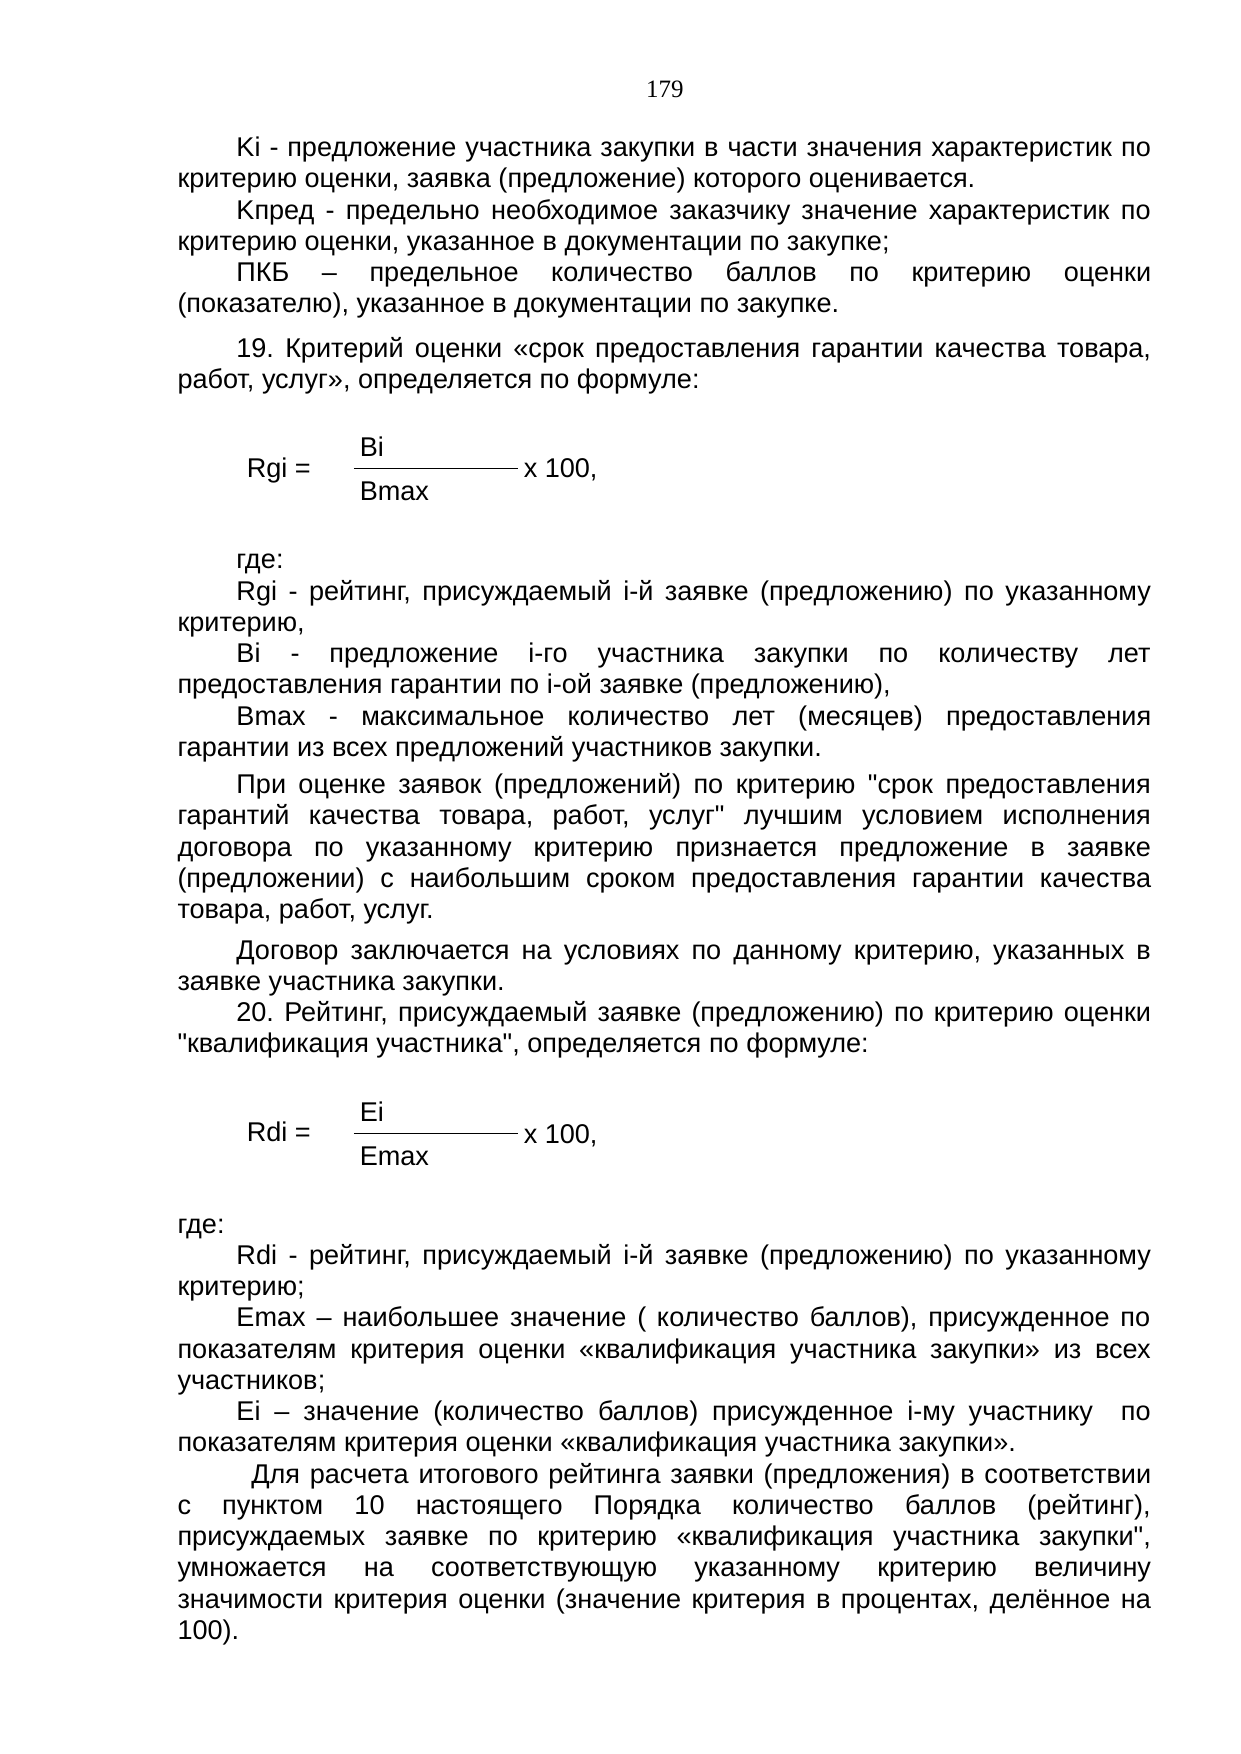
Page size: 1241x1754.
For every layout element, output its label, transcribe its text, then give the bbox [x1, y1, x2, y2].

text Rdi - рейтинг, присуждаемый i-й заявке (предложению) по указанному критерию; [177, 1239, 1152, 1301]
text Rgi - рейтинг, присуждаемый i-й заявке (предложению) по указанному критерию, [177, 574, 1152, 637]
table_header х 100, [518, 1090, 630, 1176]
table_header Bi [354, 426, 518, 468]
text где: [177, 543, 1152, 574]
text Ki - предложение участника закупки в части значения характеристик по критерию оценки, заявка (предложение) которого оценивается. [177, 131, 1152, 194]
table_header Rgi = [182, 426, 354, 512]
table_header Rdi = [182, 1090, 354, 1176]
text Договор заключается на условиях по данному критерию, указанных в заявке участника закупки. [177, 934, 1152, 996]
text где: [177, 1208, 1152, 1239]
text Bi - предложение i-го участника закупки по количеству лет предоставления гарантии по i-ой заявке (предложению), [177, 637, 1152, 699]
text При оценке заявок (предложений) по критерию "срок предоставления гарантий качества товара, работ, услуг" лучшим условием исполнения договора по указанному критерию признается предложение в заявке (предложении) с наибольшим сроком предоставления гарантии качества товара, работ, услуг. [177, 768, 1152, 924]
table_cell Emax [354, 1134, 518, 1176]
text Kпред - предельно необходимое заказчику значение характеристик по критерию оценки, указанное в документации по закупке; [177, 194, 1152, 256]
table_header Ei [354, 1090, 518, 1133]
table_cell Bmax [354, 469, 518, 512]
text ПКБ – предельное количество баллов по критерию оценки (показателю), указанное в документации по закупке. [177, 256, 1152, 319]
text Emax – наибольшее значение ( количество баллов), присужденное по показателям критерия оценки «квалификация участника закупки» из всех участников; [177, 1301, 1152, 1395]
text 20. Рейтинг, присуждаемый заявке (предложению) по критерию оценки "квалификация участника", определяется по формуле: [177, 996, 1152, 1059]
text Ei – значение (количество баллов) присужденное i-му участнику по показателям критерия оценки «квалификация участника закупки». [177, 1395, 1152, 1458]
text 19. Критерий оценки «срок предоставления гарантии качества товара, работ, услуг», определяется по формуле: [177, 332, 1152, 394]
text Для расчета итогового рейтинга заявки (предложения) в соответствии с пунктом 10 настоящего Порядка количество баллов (рейтинг), присуждаемых заявке по критерию «квалификация участника закупки", умножается на соответствующую указанному критерию величину значимости критерия оценки (значение критерия в процентах, делённое на 100). [177, 1458, 1152, 1645]
text Bmax - максимальное количество лет (месяцев) предоставления гарантии из всех предложений участников закупки. [177, 699, 1152, 762]
table_header х 100, [518, 426, 630, 512]
